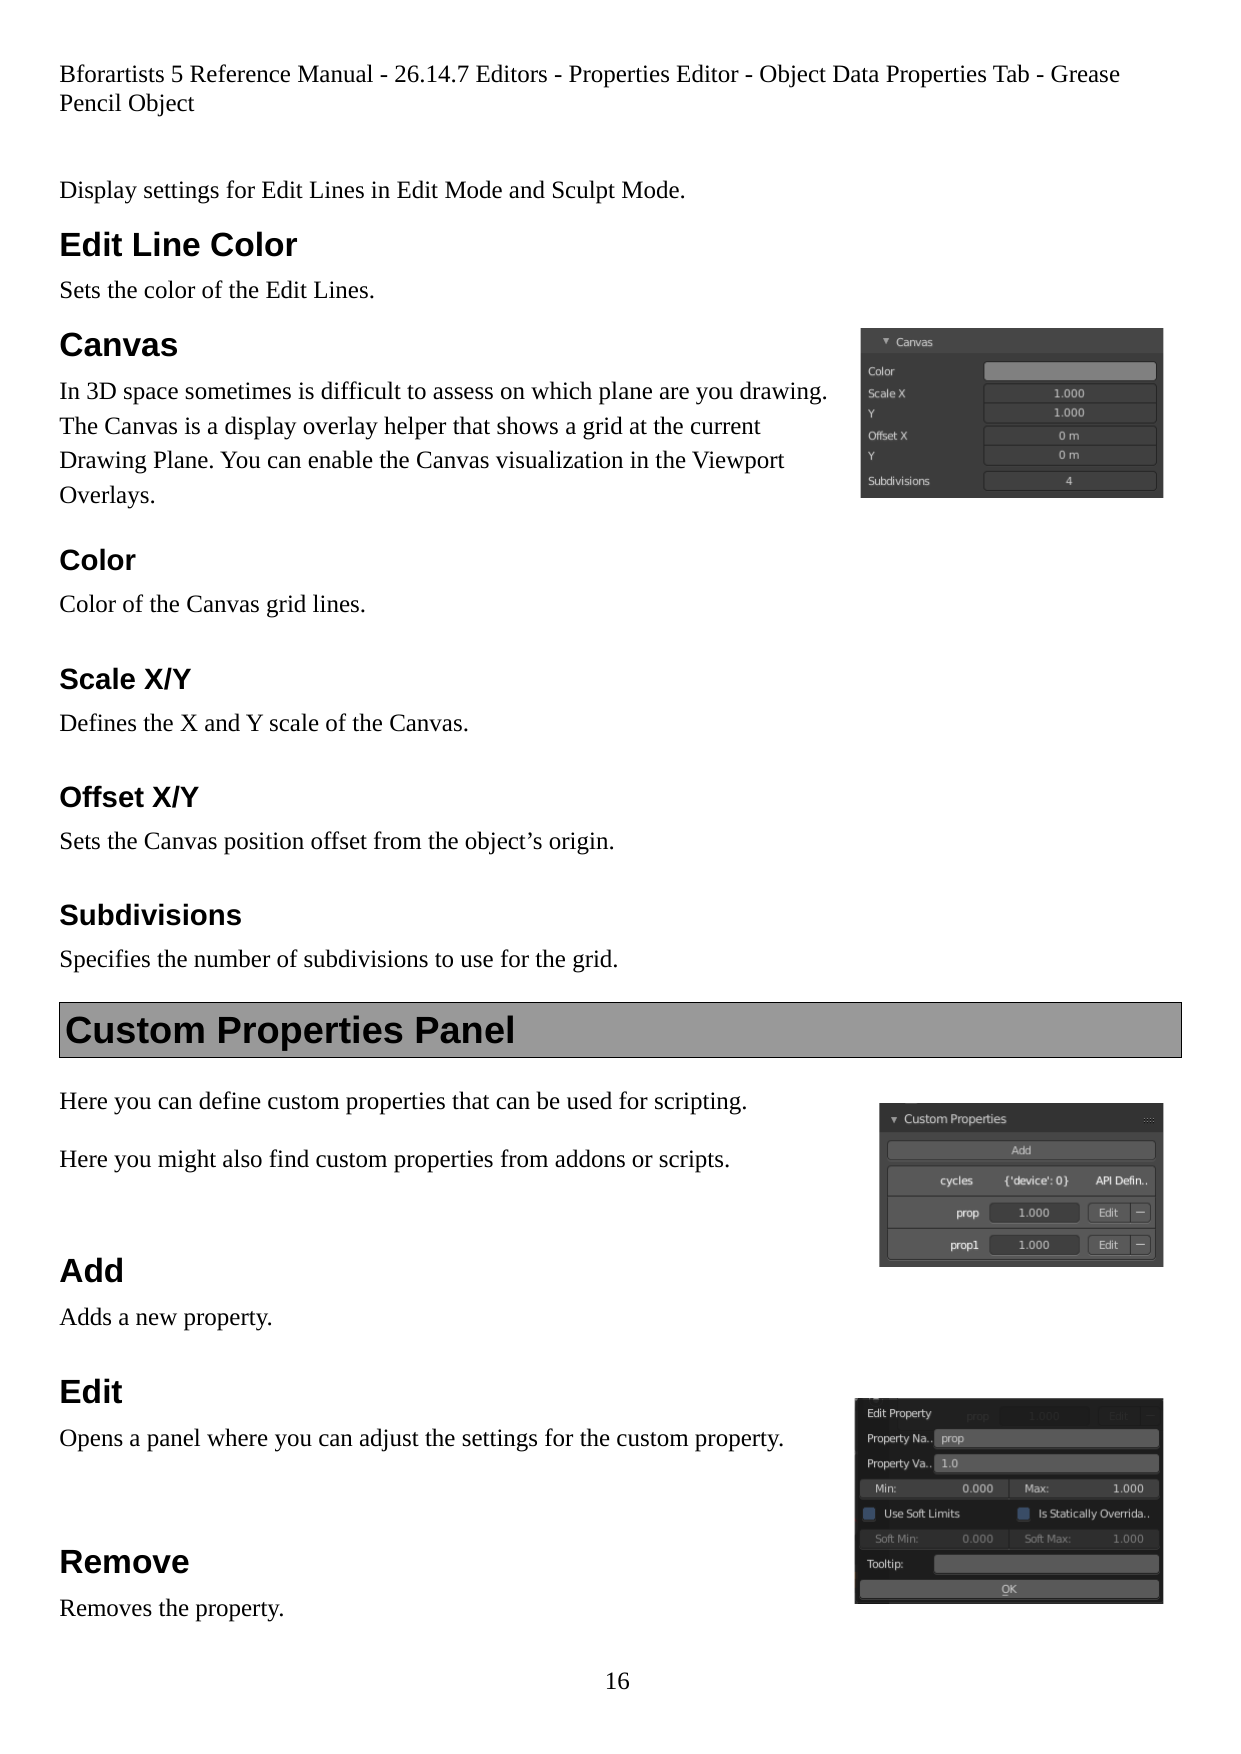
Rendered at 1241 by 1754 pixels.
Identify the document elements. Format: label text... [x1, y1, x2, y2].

subtitle [1164, 1542, 1181, 1581]
text Display settings for Edit Lines in Edit Mode and Sculpt Mode. [59, 175, 1181, 203]
picture [854, 1398, 1164, 1604]
text Specifies the number of subdivisions to use for the grid. [59, 944, 1181, 973]
table_header Custom Properties Panel [60, 1003, 1181, 1057]
text In 3D space sometimes is difficult to assess on which plane are you drawing. The Canvas is a display overlay helper that shows a grid at the current Drawing Plane. You can enable the Canvas visualization in the Viewport Overlays. [59, 376, 1181, 508]
subtitle Color [59, 543, 1181, 577]
subtitle Add [59, 1251, 1181, 1289]
subtitle Edit [59, 1372, 1181, 1410]
text Color of the Canvas grid lines. [59, 589, 1181, 618]
text Sets the color of the Edit Lines. [59, 276, 1181, 304]
text Adds a new property. [59, 1302, 1181, 1331]
text Removes the property. [59, 1593, 1181, 1622]
text Here you can define custom properties that can be used for scripting. [59, 1086, 1181, 1115]
subtitle Scale X/Y [59, 662, 1181, 695]
text Here you might also find custom properties from addons or scripts. [59, 1144, 879, 1172]
text Sets the Canvas position offset from the object’s origin. [59, 826, 1181, 855]
subtitle Remove [59, 1542, 854, 1581]
subtitle Offset X/Y [59, 780, 1181, 814]
subtitle Subdivisions [59, 898, 1181, 932]
text Opens a panel where you can adjust the settings for the custom property. [59, 1423, 854, 1452]
text Defines the X and Y scale of the Canvas. [59, 708, 1181, 737]
subtitle Edit Line Color [59, 224, 1181, 263]
subtitle Canvas [59, 325, 1181, 364]
picture [860, 328, 1164, 498]
picture [879, 1103, 1164, 1267]
